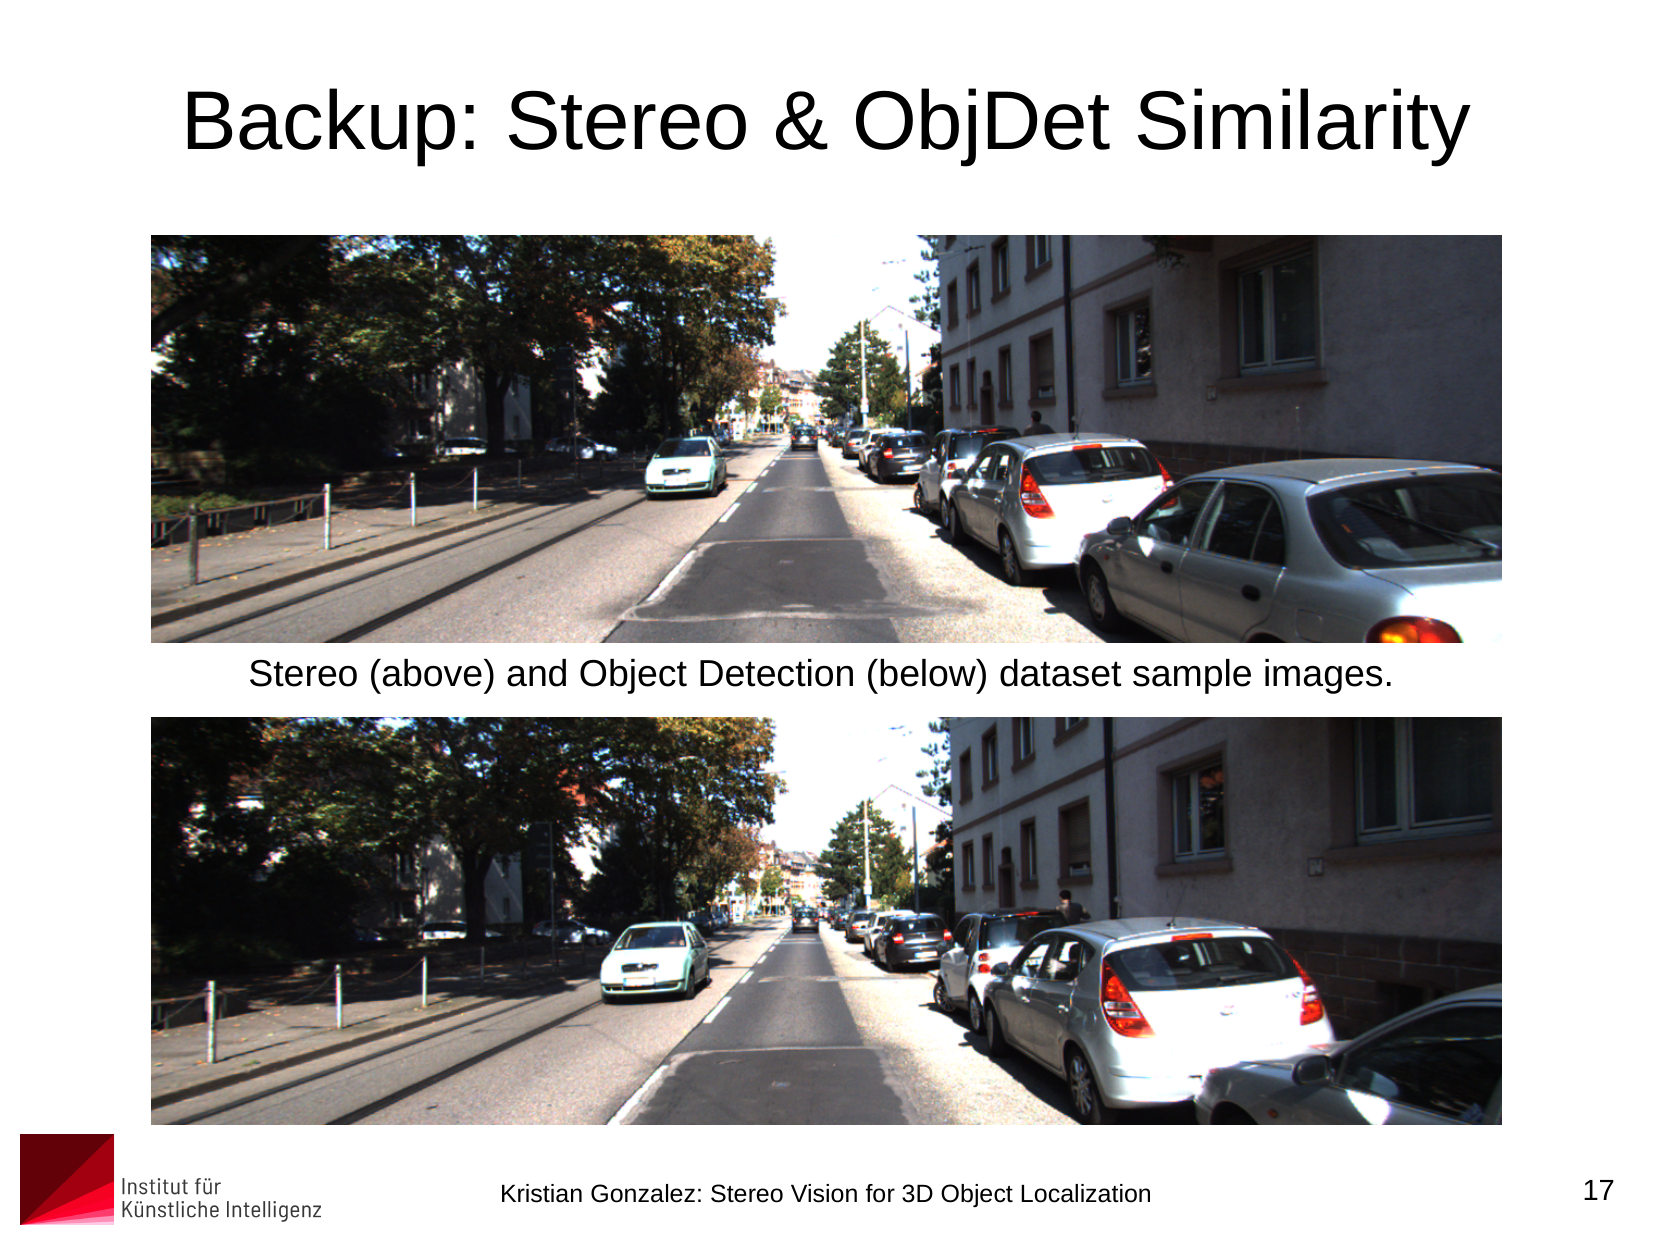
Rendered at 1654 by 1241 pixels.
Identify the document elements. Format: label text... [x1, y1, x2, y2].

picture [151, 235, 1502, 643]
title Backup: Stereo & ObjDet Similarity [170, 53, 1483, 189]
text_box Stereo (above) and Object Detection (below) dataset sample images. [233, 645, 1420, 702]
picture [151, 717, 1502, 1125]
picture [20, 1134, 321, 1225]
